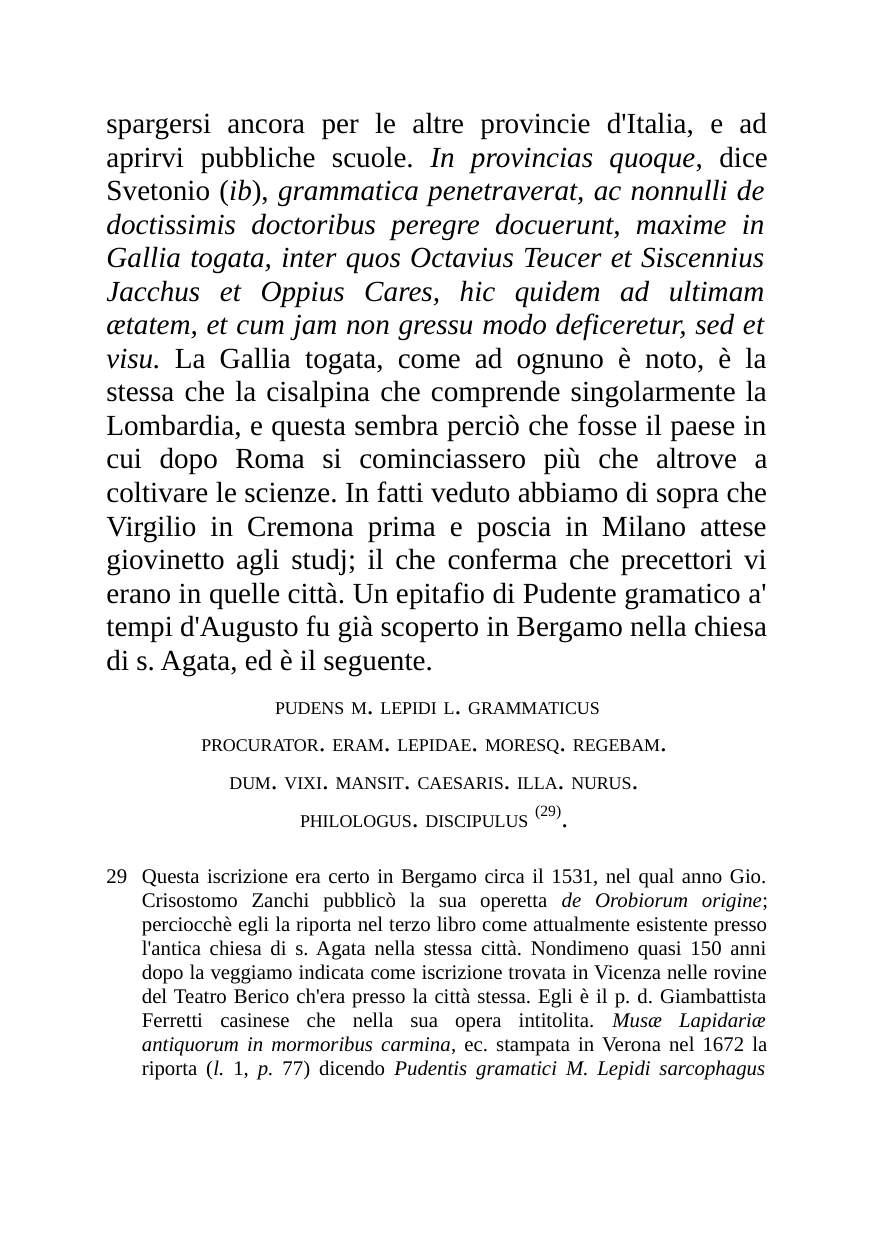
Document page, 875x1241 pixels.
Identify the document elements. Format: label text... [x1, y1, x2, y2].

text procurator. eram. lepidae. moresq. regebam. [106, 727, 768, 758]
text dum. vixi. mansit. caesaris. illa. nurus. [106, 764, 768, 795]
text Questa iscrizione era certo in Bergamo circa il 1531, nel qual anno Gio. Crisostomo Zanchi pubblicò la sua operetta de Orobiorum origine; perciocchè egli la riporta nel terzo libro come attualmente esistente presso l'antica chiesa di s. Agata nella stessa città. Nondimeno quasi 150 anni dopo la veggiamo indicata come iscrizione trovata in Vicenza nelle rovine del Teatro Berico ch'era presso la città stessa. Egli è il p. d. Giambattista Ferretti casinese che nella sua opera intitolita. Musæ Lapidariæ antiquorum in mormoribus carmina, ec. stampata in Verona nel 1672 la riporta (l. 1, p. 77) dicendo Pudentis gramatici M. Lepidi sarcophagus [106, 864, 768, 1080]
text spargersi ancora per le altre provincie d'Italia, e ad aprirvi pubbliche scuole. In provincias quoque, dice Svetonio (ib), grammatica penetraverat, ac nonnulli de doctissimis doctoribus peregre docuerunt, maxime in Gallia togata, inter quos Octavius Teucer et Siscennius Jacchus et Oppius Cares, hic quidem ad ultimam ætatem, et cum jam non gressu modo deficeretur, sed et visu. La Gallia togata, come ad ognuno è noto, è la stessa che la cisalpina che comprende singolarmente la Lombardia, e questa sembra perciò che fosse il paese in cui dopo Roma si cominciassero più che altrove a coltivare le scienze. In fatti veduto abbiamo di sopra che Virgilio in Cremona prima e poscia in Milano attese giovinetto agli studj; il che conferma che precettori vi erano in quelle città. Un epitafio di Pudente gramatico a' tempi d'Augusto fu già scoperto in Bergamo nella chiesa di s. Agata, ed è il seguente. [106, 106, 768, 676]
text pudens m. lepidi l. grammaticus [106, 689, 768, 720]
text philologus. discipulus (). [106, 802, 768, 833]
